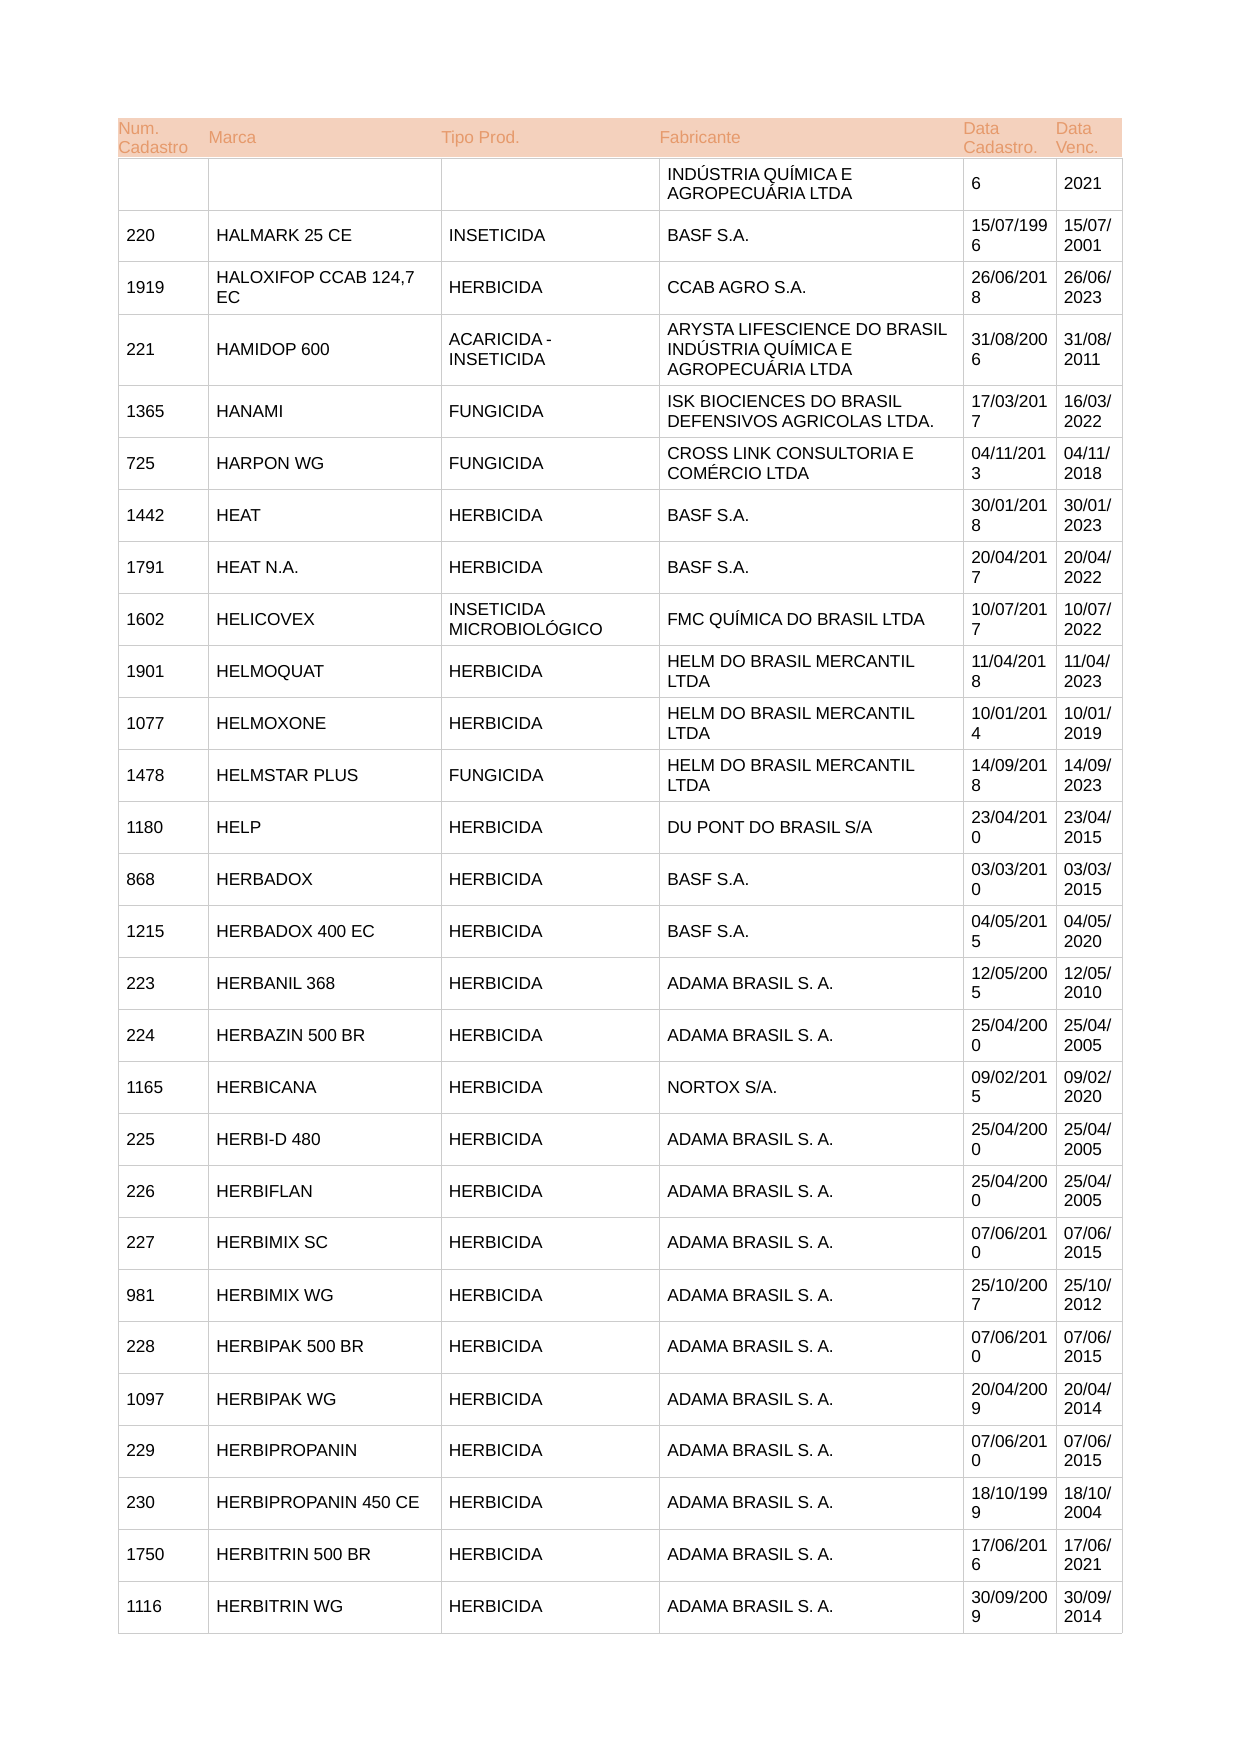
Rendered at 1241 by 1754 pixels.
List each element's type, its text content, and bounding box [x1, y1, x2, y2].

table_cell 6 [964, 159, 1056, 209]
table_cell 15/07/1996 [964, 211, 1056, 261]
table_cell BASF S.A. [660, 211, 963, 261]
table_cell 868 [119, 854, 208, 905]
table_cell FUNGICIDA [442, 386, 659, 437]
table_cell CROSS LINK CONSULTORIA E COMÉRCIO LTDA [660, 438, 963, 489]
table_cell 220 [119, 211, 208, 261]
table_cell HAMIDOP 600 [209, 315, 441, 385]
table_cell 1901 [119, 646, 208, 697]
table_cell 18/10/2004 [1057, 1478, 1122, 1529]
table_cell BASF S.A. [660, 490, 963, 541]
table_cell 725 [119, 438, 208, 489]
table_cell HERBICIDA [442, 542, 659, 593]
table_cell HERBICIDA [442, 1478, 659, 1529]
table_header Data Cadastro. [963, 118, 1056, 157]
table_cell HERBIMIX WG [209, 1270, 441, 1321]
table_cell HERBICIDA [442, 1374, 659, 1425]
table_cell HERBICIDA [442, 958, 659, 1009]
table_cell HELM DO BRASIL MERCANTIL LTDA [660, 698, 963, 749]
table_cell HERBICIDA [442, 698, 659, 749]
table_cell HERBADOX 400 EC [209, 906, 441, 957]
table_cell 09/02/2015 [964, 1062, 1056, 1113]
table_cell HELM DO BRASIL MERCANTIL LTDA [660, 646, 963, 697]
table_cell 2021 [1057, 159, 1122, 209]
table_cell HERBIPAK WG [209, 1374, 441, 1425]
table_header Data Venc. [1056, 118, 1122, 157]
table_cell 221 [119, 315, 208, 385]
table_cell 20/04/2009 [964, 1374, 1056, 1425]
table_cell HERBIPROPANIN 450 CE [209, 1478, 441, 1529]
table_cell 224 [119, 1010, 208, 1061]
table_cell HERBADOX [209, 854, 441, 905]
table_cell 225 [119, 1114, 208, 1165]
table_cell 1097 [119, 1374, 208, 1425]
table_cell HERBICANA [209, 1062, 441, 1113]
table_cell 981 [119, 1270, 208, 1321]
table_cell 25/04/2000 [964, 1010, 1056, 1061]
table_cell 11/04/2023 [1057, 646, 1122, 697]
table_cell 1478 [119, 750, 208, 801]
table_cell HERBITRIN 500 BR [209, 1530, 441, 1581]
table_cell 17/06/2016 [964, 1530, 1056, 1581]
table_cell 20/04/2014 [1057, 1374, 1122, 1425]
table_cell 26/06/2023 [1057, 262, 1122, 313]
table_cell HERBICIDA [442, 490, 659, 541]
table_cell 07/06/2015 [1057, 1426, 1122, 1477]
table_cell HERBI-D 480 [209, 1114, 441, 1165]
table_header Fabricante [659, 118, 963, 157]
table_cell 1365 [119, 386, 208, 437]
table_cell HERBIPAK 500 BR [209, 1322, 441, 1373]
table_cell 1077 [119, 698, 208, 749]
table_cell 25/04/2000 [964, 1166, 1056, 1217]
table_cell HERBICIDA [442, 1218, 659, 1269]
table_cell 25/04/2005 [1057, 1166, 1122, 1217]
table_cell 223 [119, 958, 208, 1009]
table_cell HERBIPROPANIN [209, 1426, 441, 1477]
table_cell ADAMA BRASIL S. A. [660, 1530, 963, 1581]
table_cell 03/03/2015 [1057, 854, 1122, 905]
table_cell HALOXIFOP CCAB 124,7 EC [209, 262, 441, 313]
table_cell HALMARK 25 CE [209, 211, 441, 261]
table_cell ARYSTA LIFESCIENCE DO BRASIL INDÚSTRIA QUÍMICA E AGROPECUÁRIA LTDA [660, 315, 963, 385]
table_cell HELMSTAR PLUS [209, 750, 441, 801]
table_cell HELMOQUAT [209, 646, 441, 697]
table_cell 1750 [119, 1530, 208, 1581]
table_cell 30/01/2018 [964, 490, 1056, 541]
table_header Marca [208, 118, 441, 157]
table_cell BASF S.A. [660, 906, 963, 957]
table_cell HERBICIDA [442, 646, 659, 697]
table_cell FUNGICIDA [442, 750, 659, 801]
table_cell INSETICIDA [442, 211, 659, 261]
table_cell 25/04/2000 [964, 1114, 1056, 1165]
table_cell HERBICIDA [442, 1166, 659, 1217]
table_cell ADAMA BRASIL S. A. [660, 1166, 963, 1217]
table_cell HEAT N.A. [209, 542, 441, 593]
table_cell 04/05/2020 [1057, 906, 1122, 957]
table_cell HERBIFLAN [209, 1166, 441, 1217]
table_cell BASF S.A. [660, 542, 963, 593]
table_cell HERBICIDA [442, 1426, 659, 1477]
table_cell 17/06/2021 [1057, 1530, 1122, 1581]
table_header Num. Cadastro [118, 118, 208, 157]
table_cell HERBICIDA [442, 1270, 659, 1321]
table_cell FMC QUÍMICA DO BRASIL LTDA [660, 594, 963, 645]
table_cell HANAMI [209, 386, 441, 437]
table_cell 1116 [119, 1582, 208, 1633]
table_cell 20/04/2022 [1057, 542, 1122, 593]
table_cell 10/07/2022 [1057, 594, 1122, 645]
table_cell 25/04/2005 [1057, 1010, 1122, 1061]
table_cell ADAMA BRASIL S. A. [660, 1322, 963, 1373]
table_cell HERBICIDA [442, 1010, 659, 1061]
table_cell 14/09/2018 [964, 750, 1056, 801]
table_cell 230 [119, 1478, 208, 1529]
table_cell HERBICIDA [442, 1582, 659, 1633]
table_cell HERBICIDA [442, 1062, 659, 1113]
table_cell 07/06/2010 [964, 1218, 1056, 1269]
table_cell HELP [209, 802, 441, 853]
table_cell 04/11/2018 [1057, 438, 1122, 489]
table_cell 10/01/2014 [964, 698, 1056, 749]
table_cell 25/10/2012 [1057, 1270, 1122, 1321]
table_cell HARPON WG [209, 438, 441, 489]
table_cell ACARICIDA - INSETICIDA [442, 315, 659, 385]
table_cell [119, 159, 208, 209]
table_cell 10/07/2017 [964, 594, 1056, 645]
table_cell 18/10/1999 [964, 1478, 1056, 1529]
table_cell HELM DO BRASIL MERCANTIL LTDA [660, 750, 963, 801]
table_cell ADAMA BRASIL S. A. [660, 1374, 963, 1425]
table_cell 229 [119, 1426, 208, 1477]
table_cell 12/05/2010 [1057, 958, 1122, 1009]
table_cell 227 [119, 1218, 208, 1269]
table_cell 1919 [119, 262, 208, 313]
table_cell 07/06/2010 [964, 1322, 1056, 1373]
table_cell 16/03/2022 [1057, 386, 1122, 437]
table_cell INDÚSTRIA QUÍMICA E AGROPECUÁRIA LTDA [660, 159, 963, 209]
table_cell HERBITRIN WG [209, 1582, 441, 1633]
table_cell 17/03/2017 [964, 386, 1056, 437]
table_cell NORTOX S/A. [660, 1062, 963, 1113]
table_cell HERBICIDA [442, 854, 659, 905]
table_cell HERBICIDA [442, 1114, 659, 1165]
table_cell ADAMA BRASIL S. A. [660, 1218, 963, 1269]
table_cell DU PONT DO BRASIL S/A [660, 802, 963, 853]
table_cell 10/01/2019 [1057, 698, 1122, 749]
table_cell HERBICIDA [442, 802, 659, 853]
table_cell ADAMA BRASIL S. A. [660, 958, 963, 1009]
table_cell 30/09/2014 [1057, 1582, 1122, 1633]
table_header Tipo Prod. [441, 118, 659, 157]
table_cell HERBICIDA [442, 262, 659, 313]
table_cell ADAMA BRASIL S. A. [660, 1270, 963, 1321]
table_cell FUNGICIDA [442, 438, 659, 489]
table_cell 03/03/2010 [964, 854, 1056, 905]
table_cell ADAMA BRASIL S. A. [660, 1114, 963, 1165]
table_cell 30/09/2009 [964, 1582, 1056, 1633]
table_cell ADAMA BRASIL S. A. [660, 1426, 963, 1477]
table_cell 31/08/2011 [1057, 315, 1122, 385]
table_cell 07/06/2015 [1057, 1322, 1122, 1373]
table_cell [209, 159, 441, 209]
table_cell HERBICIDA [442, 1530, 659, 1581]
table_cell 04/11/2013 [964, 438, 1056, 489]
table_cell 1791 [119, 542, 208, 593]
table_cell 14/09/2023 [1057, 750, 1122, 801]
table_cell 04/05/2015 [964, 906, 1056, 957]
table_cell 1442 [119, 490, 208, 541]
table_cell 23/04/2015 [1057, 802, 1122, 853]
table_cell HELMOXONE [209, 698, 441, 749]
table_cell 07/06/2015 [1057, 1218, 1122, 1269]
table_cell ISK BIOCIENCES DO BRASIL DEFENSIVOS AGRICOLAS LTDA. [660, 386, 963, 437]
table_cell HERBANIL 368 [209, 958, 441, 1009]
table_cell HERBICIDA [442, 906, 659, 957]
table_cell 23/04/2010 [964, 802, 1056, 853]
table_cell HERBIMIX SC [209, 1218, 441, 1269]
table_cell [442, 159, 659, 209]
table_cell 1215 [119, 906, 208, 957]
table_cell 1165 [119, 1062, 208, 1113]
table_cell ADAMA BRASIL S. A. [660, 1478, 963, 1529]
table_cell 30/01/2023 [1057, 490, 1122, 541]
table_cell 26/06/2018 [964, 262, 1056, 313]
table_cell 12/05/2005 [964, 958, 1056, 1009]
table_cell 09/02/2020 [1057, 1062, 1122, 1113]
table_cell 15/07/2001 [1057, 211, 1122, 261]
table_cell HERBAZIN 500 BR [209, 1010, 441, 1061]
table_cell 25/04/2005 [1057, 1114, 1122, 1165]
table_cell 25/10/2007 [964, 1270, 1056, 1321]
table_cell HERBICIDA [442, 1322, 659, 1373]
table_cell INSETICIDA MICROBIOLÓGICO [442, 594, 659, 645]
table_cell 07/06/2010 [964, 1426, 1056, 1477]
table_cell 226 [119, 1166, 208, 1217]
table_cell ADAMA BRASIL S. A. [660, 1582, 963, 1633]
table_cell 1602 [119, 594, 208, 645]
table_cell CCAB AGRO S.A. [660, 262, 963, 313]
table_cell 228 [119, 1322, 208, 1373]
table_cell HEAT [209, 490, 441, 541]
table_cell 31/08/2006 [964, 315, 1056, 385]
table_cell 20/04/2017 [964, 542, 1056, 593]
table_cell ADAMA BRASIL S. A. [660, 1010, 963, 1061]
table_cell 11/04/2018 [964, 646, 1056, 697]
table_cell HELICOVEX [209, 594, 441, 645]
table_cell 1180 [119, 802, 208, 853]
table_cell BASF S.A. [660, 854, 963, 905]
